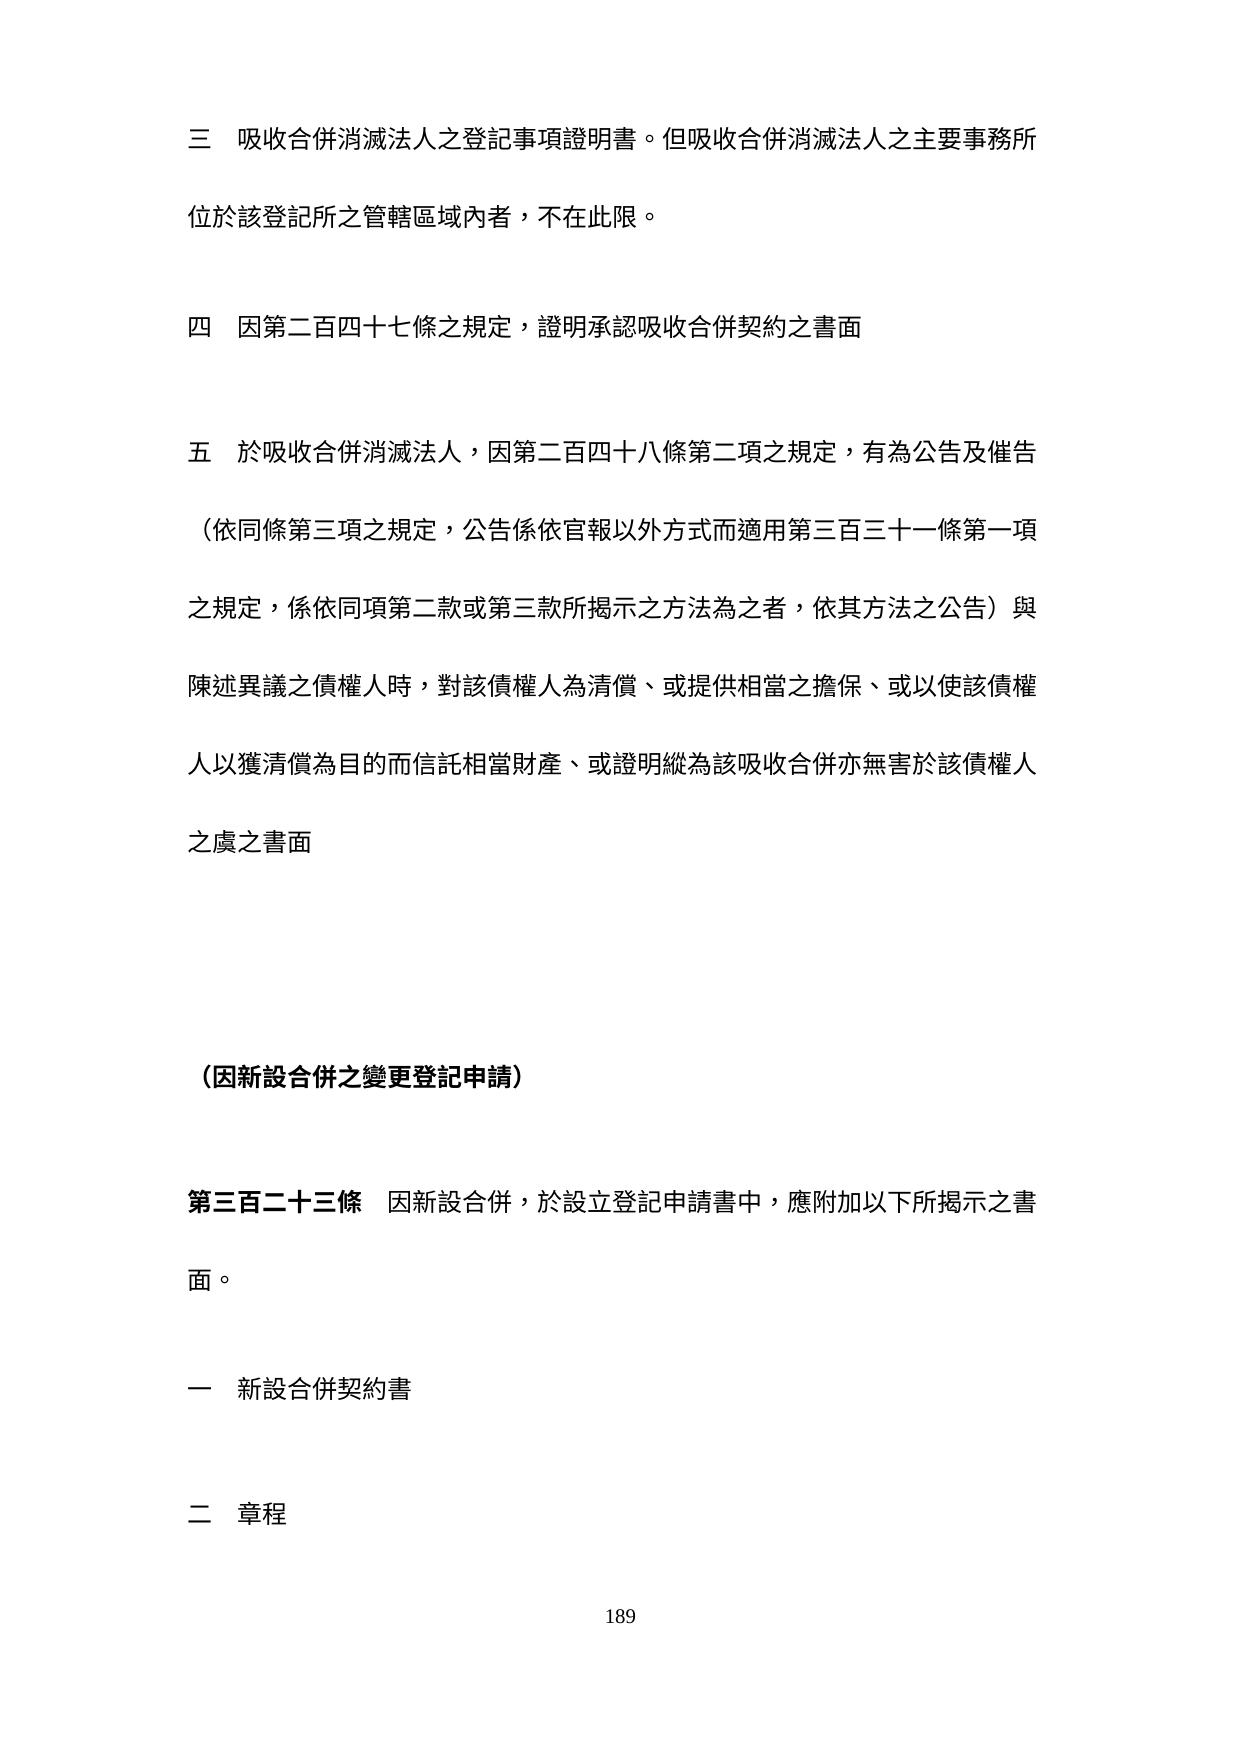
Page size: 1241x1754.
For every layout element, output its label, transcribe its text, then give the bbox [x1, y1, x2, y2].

text 一 新設合併契約書 [187, 1346, 1053, 1409]
text 三 吸收合併消滅法人之登記事項證明書。但吸收合併消滅法人之主要事務所位於該登記所之管轄區域內者，不在此限。 [187, 96, 1053, 237]
text 五 於吸收合併消滅法人，因第二百四十八條第二項之規定，有為公告及催告（依同條第三項之規定，公告係依官報以外方式而適用第三百三十一條第一項之規定，係依同項第二款或第三款所揭示之方法為之者，依其方法之公告）與陳述異議之債權人時，對該債權人為清償、或提供相當之擔保、或以使該債權人以獲清償為目的而信託相當財產、或證明縱為該吸收合併亦無害於該債權人之虞之書面 [187, 409, 1053, 862]
text 第三百二十三條 因新設合併，於設立登記申請書中，應附加以下所揭示之書面。 [187, 1159, 1053, 1299]
text 四 因第二百四十七條之規定，證明承認吸收合併契約之書面 [187, 284, 1053, 346]
text （因新設合併之變更登記申請） [187, 1034, 1053, 1096]
text 二 章程 [187, 1471, 1053, 1534]
